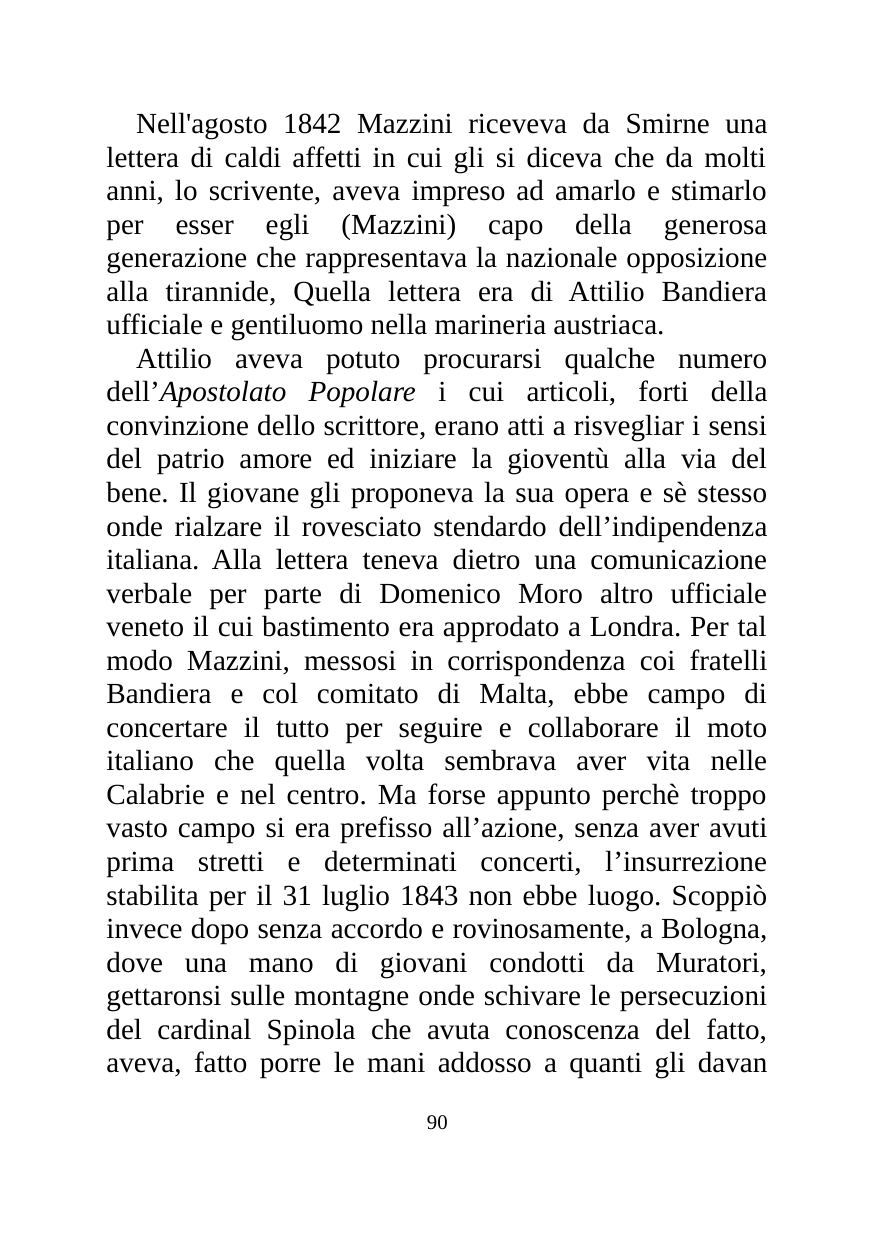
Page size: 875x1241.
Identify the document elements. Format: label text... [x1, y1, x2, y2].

text Nell'agosto 1842 Mazzini riceveva da Smirne una lettera di caldi affetti in cui gli si diceva che da molti anni, lo scrivente, aveva impreso ad amarlo e stimarlo per esser egli (Mazzini) capo della generosa generazione che rappresentava la nazionale opposizione alla tirannide, Quella lettera era di Attilio Bandiera ufficiale e gentiluomo nella marineria austriaca. [106, 106, 768, 341]
text Attilio aveva potuto procurarsi qualche numero dell’Apostolato Popolare i cui articoli, forti della convinzione dello scrittore, erano atti a risvegliar i sensi del patrio amore ed iniziare la gioventù alla via del bene. Il giovane gli proponeva la sua opera e sè stesso onde rialzare il rovesciato stendardo dell’indipendenza italiana. Alla lettera teneva dietro una comunicazione verbale per parte di Domenico Moro altro ufficiale veneto il cui bastimento era approdato a Londra. Per tal modo Mazzini, messosi in corrispondenza coi fratelli Bandiera e col comitato di Malta, ebbe campo di concertare il tutto per seguire e collaborare il moto italiano che quella volta sembrava aver vita nelle Calabrie e nel centro. Ma forse appunto perchè troppo vasto campo si era prefisso all’azione, senza aver avuti prima stretti e determinati concerti, l’insurrezione stabilita per il 31 luglio 1843 non ebbe luogo. Scoppiò invece dopo senza accordo e rovinosamente, a Bologna, dove una mano di giovani condotti da Muratori, gettaronsi sulle montagne onde schivare le persecuzioni del cardinal Spinola che avuta conoscenza del fatto, aveva, fatto porre le mani addosso a quanti gli davan [106, 341, 768, 1079]
